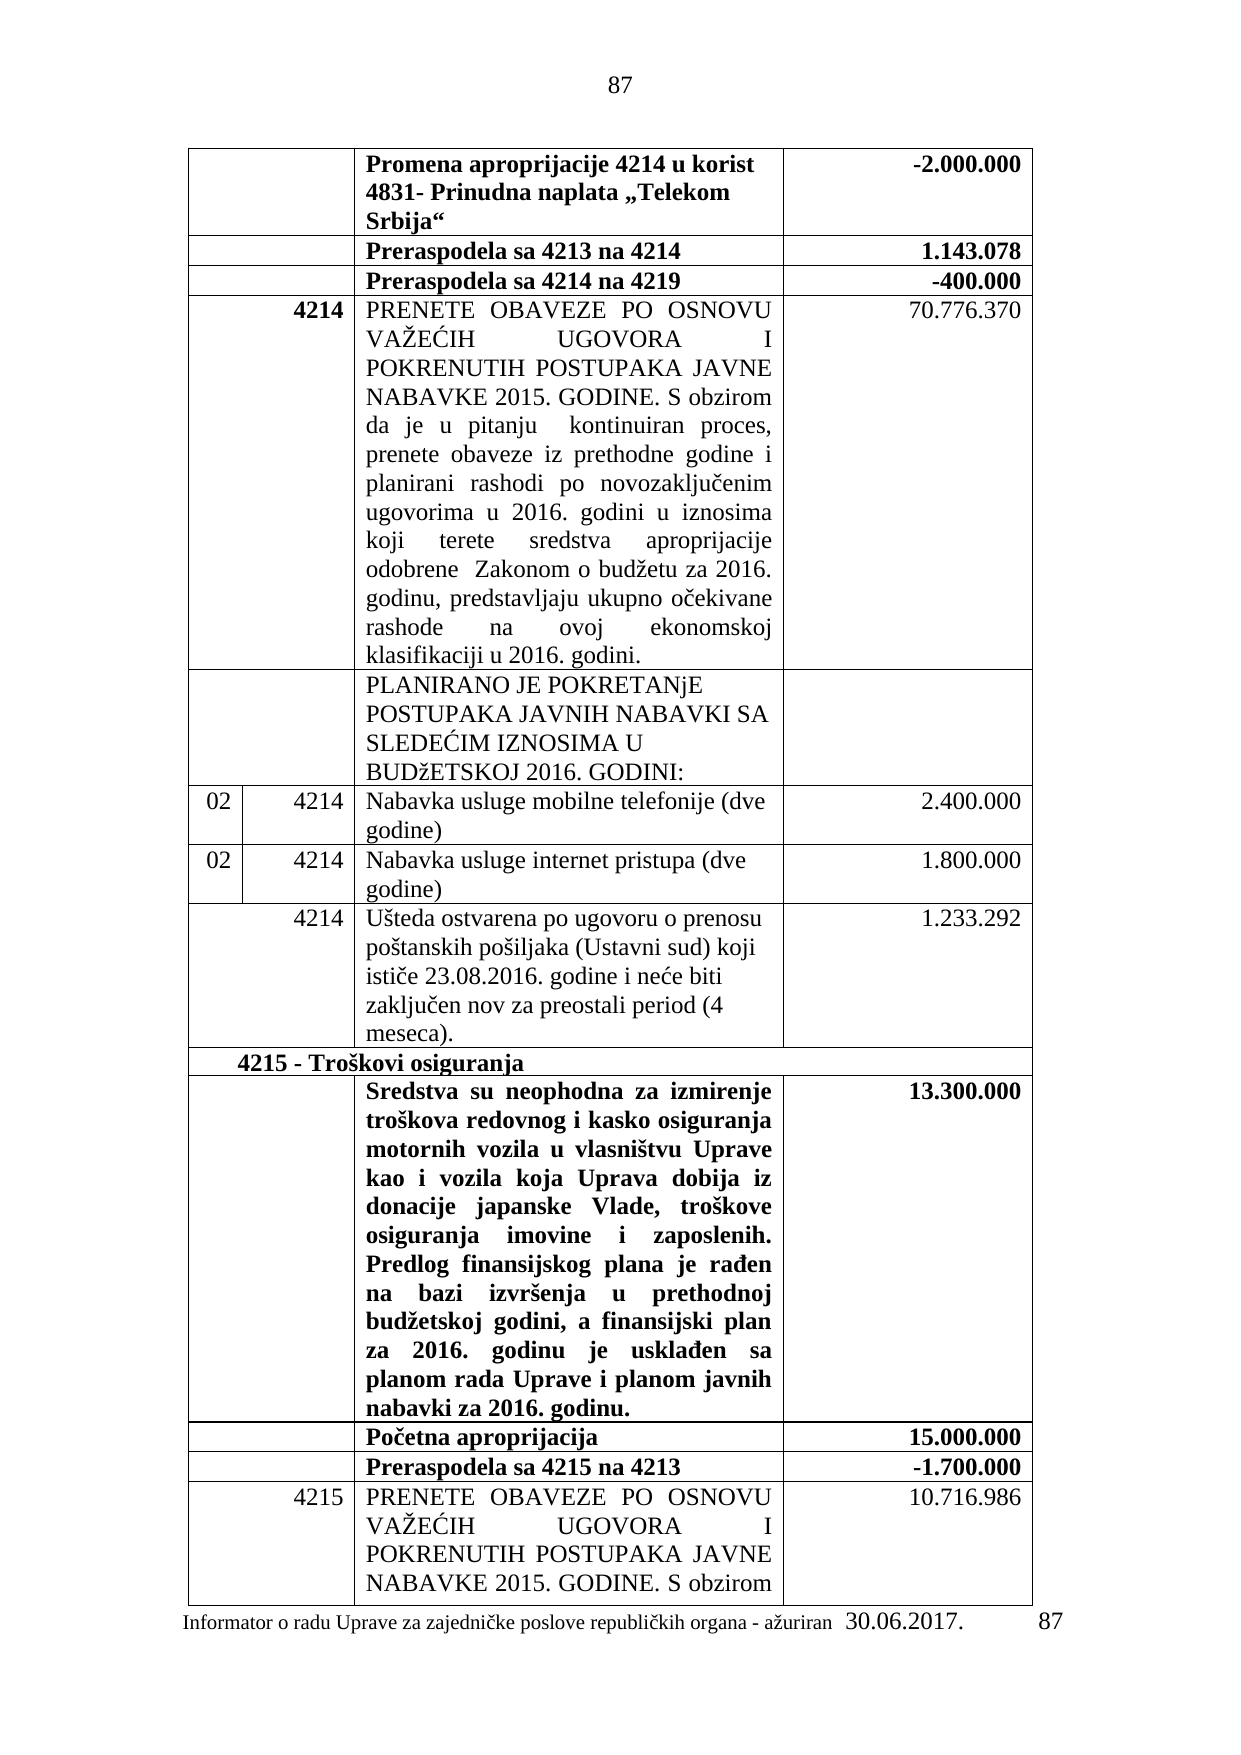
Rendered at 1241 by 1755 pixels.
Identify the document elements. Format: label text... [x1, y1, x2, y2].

table_cell Sredstva su neophodna za izmirenje troškova redovnog i kasko osiguranja motornih vozila u vlasništvu Uprave kao i vozila koja Uprava dobija iz donacije japanske Vlade, troškove osiguranja imovine i zaposlenih. Predlog finansijskog plana je rađen na bazi izvršenja u prethodnoj budžetskoj godini, a finansijski plan za 2016. godinu je usklađen sa planom rada Uprave i planom javnih nabavki za 2016. godinu. [355, 1076, 783, 1421]
table_cell 1.143.078 [784, 236, 1032, 265]
table_cell 4214 [243, 786, 354, 844]
table_cell 70.776.370 [784, 296, 1032, 669]
table_cell [1033, 785, 1074, 844]
table_cell 4214 [189, 296, 354, 669]
table_cell 02 [189, 786, 242, 844]
table_cell 02 [189, 845, 242, 902]
table_cell [1033, 1047, 1074, 1075]
table_cell Ušteda ostvarena po ugovoru o prenosu poštanskih pošilјaka (Ustavni sud) koji ističe 23.08.2016. godine i neće biti zaklјučen nov za preostali period (4 meseca). [355, 904, 783, 1047]
table_cell 4215 [189, 1482, 354, 1605]
table_cell 4215 - Troškovi osiguranja [189, 1048, 1032, 1075]
table_cell 1.800.000 [784, 845, 1032, 902]
table_cell [189, 670, 354, 785]
table_cell [1033, 903, 1074, 1047]
table_cell [1033, 265, 1074, 294]
table_cell 1.233.292 [784, 904, 1032, 1047]
table_cell [1033, 669, 1074, 785]
table_cell 10.716.986 [784, 1482, 1032, 1605]
table_cell 2.400.000 [784, 786, 1032, 844]
table_cell [1033, 295, 1074, 669]
table_cell -2.000.000 [784, 149, 1032, 235]
table_cell [189, 1423, 354, 1451]
table_cell 4214 [189, 904, 354, 1047]
table_cell [189, 1076, 354, 1421]
table_cell [189, 266, 354, 294]
table_cell PRENETE OBAVEZE PO OSNOVU VAŽEĆIH UGOVORA I POKRENUTIH POSTUPAKA JAVNE NABAVKE 2015. GODINE. S obzirom da je u pitanju kontinuiran proces, prenete obaveze iz prethodne godine i planirani rashodi po novozaklјučenim ugovorima u 2016. godini u iznosima koji terete sredstva aproprijacije odobrene Zakonom o budžetu za 2016. godinu, predstavlјaju ukupno očekivane rashode na ovoj ekonomskoj klasifikaciji u 2016. godini. [355, 296, 783, 669]
table_cell 13.300.000 [784, 1076, 1032, 1421]
table_cell [1033, 844, 1074, 902]
table_cell [1033, 1421, 1074, 1451]
table_cell Preraspodela sa 4213 na 4214 [355, 236, 783, 265]
table_cell [1033, 1451, 1074, 1481]
table_cell Nabavka usluge mobilne telefonije (dve godine) [355, 786, 783, 844]
table_cell Nabavka usluge internet pristupa (dve godine) [355, 845, 783, 902]
table_cell Promena aproprijacije 4214 u korist 4831- Prinudna naplata „Telekom Srbija“ [355, 149, 783, 235]
table_cell [189, 1452, 354, 1481]
table_cell 4214 [243, 845, 354, 902]
table_cell [1033, 1481, 1074, 1605]
table_cell Preraspodela sa 4215 na 4213 [355, 1452, 783, 1481]
table_cell Preraspodela sa 4214 na 4219 [355, 266, 783, 294]
table_cell -1.700.000 [784, 1452, 1032, 1481]
table_cell [189, 236, 354, 265]
table_cell [189, 149, 354, 235]
table_cell PLANIRANO JE POKRETANјE POSTUPAKA JAVNIH NABAVKI SA SLEDEĆIM IZNOSIMA U BUDžETSKOJ 2016. GODINI: [355, 670, 783, 785]
table_cell -400.000 [784, 266, 1032, 294]
table_cell PRENETE OBAVEZE PO OSNOVU VAŽEĆIH UGOVORA I POKRENUTIH POSTUPAKA JAVNE NABAVKE 2015. GODINE. S obzirom [355, 1482, 783, 1605]
table_cell 15.000.000 [784, 1423, 1032, 1451]
table_cell [1033, 1075, 1074, 1421]
table_cell [1033, 148, 1074, 235]
table_cell [784, 670, 1032, 785]
table_cell [1033, 235, 1074, 265]
table_cell Početna aproprijacija [355, 1423, 783, 1451]
